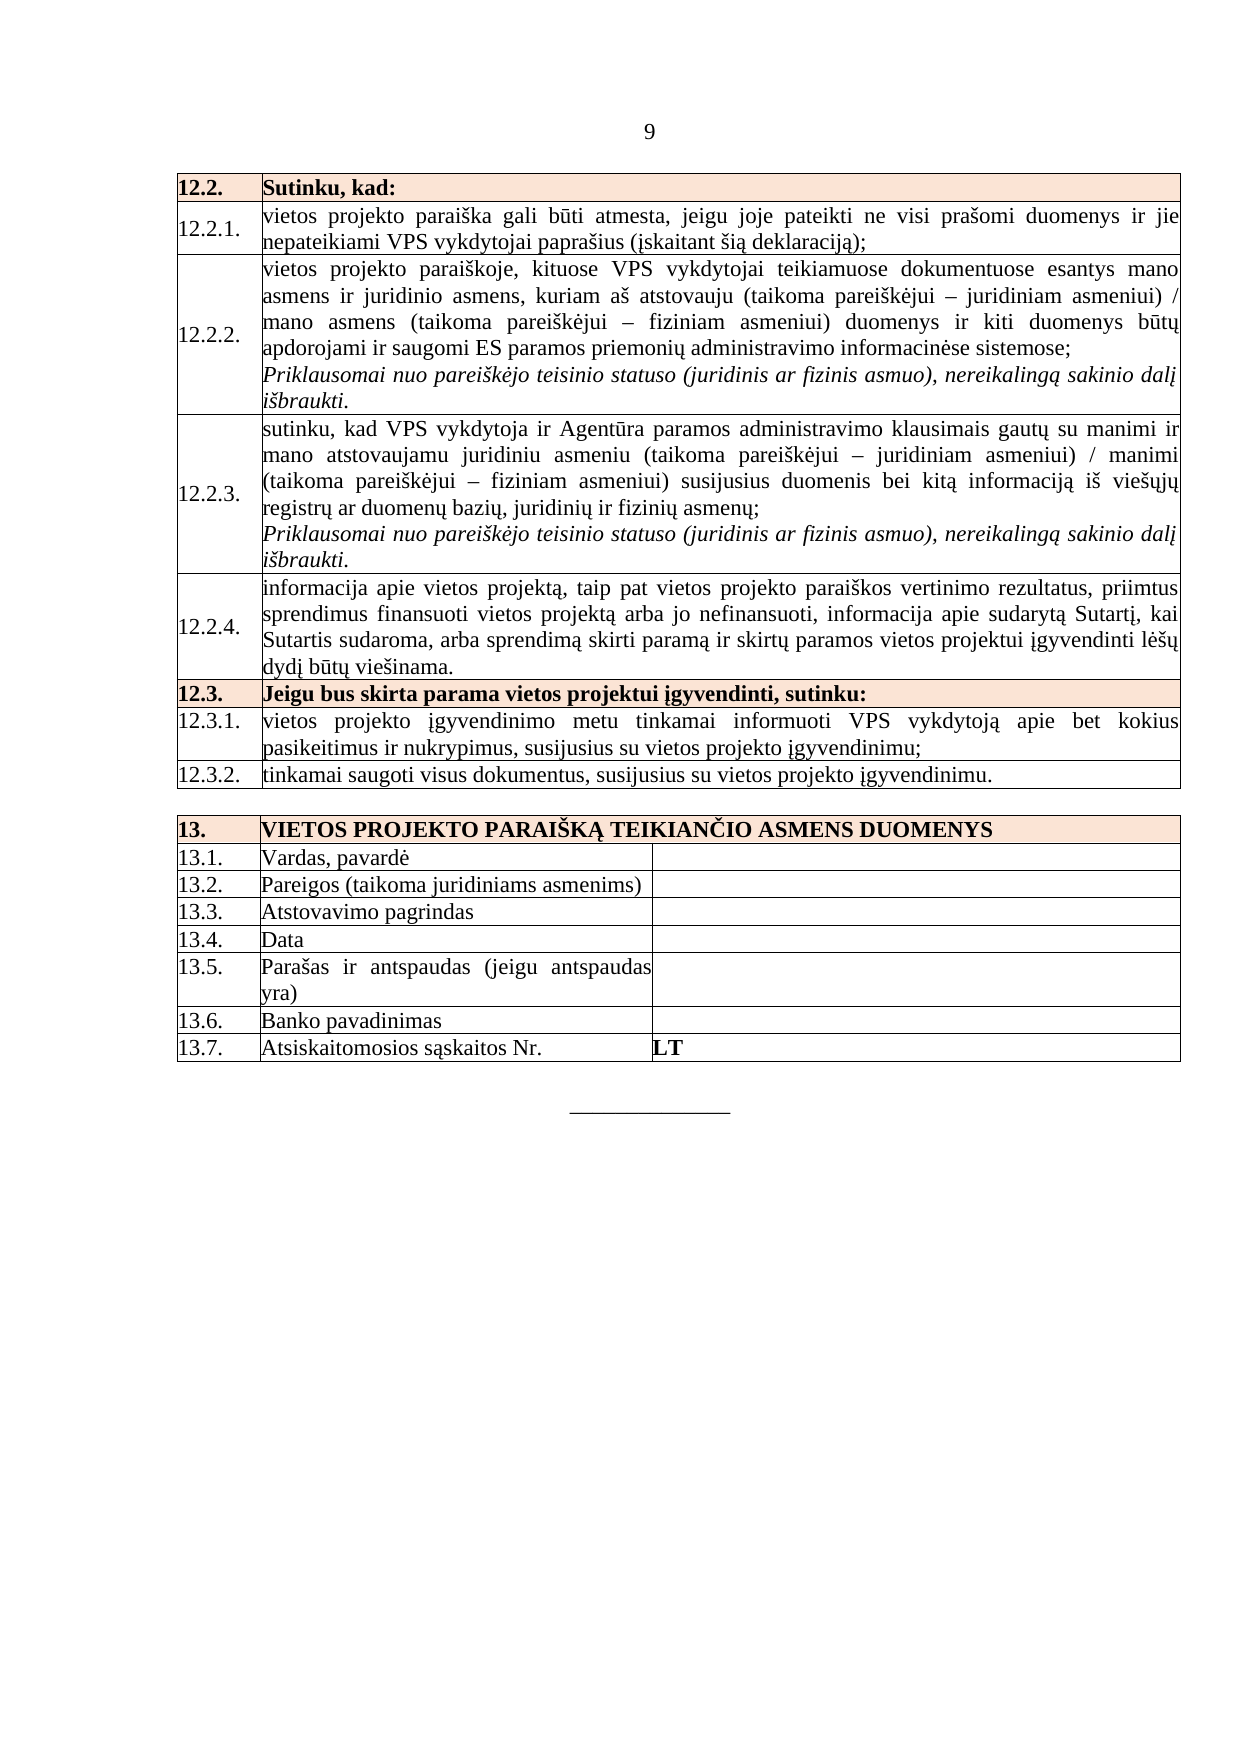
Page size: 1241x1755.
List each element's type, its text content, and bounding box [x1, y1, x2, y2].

table_cell Atstovavimo pagrindas [261, 898, 652, 925]
table_cell Atsiskaitomosios sąskaitos Nr. [261, 1034, 652, 1061]
table_cell 12.2. [178, 174, 262, 201]
table_cell 13.7. [178, 1034, 260, 1061]
text ______________ [177, 1090, 1122, 1117]
table_cell informacija apie vietos projektą, taip pat vietos projekto paraiškos vertinimo rezultatus, priimtus sprendimus finansuoti vietos projektą arba jo nefinansuoti, informacija apie sudarytą Sutartį, kai Sutartis sudaroma, arba sprendimą skirti paramą ir skirtų paramos vietos projektui įgyvendinti lėšų dydį būtų viešinama. [263, 574, 1180, 679]
table_cell 12.3.2. [178, 761, 262, 788]
table_cell Data [261, 926, 652, 952]
table_cell 13.6. [178, 1007, 260, 1033]
table_cell LT [653, 1034, 1180, 1061]
table_cell Pareigos (taikoma juridiniams asmenims) [261, 871, 652, 897]
table_cell Sutinku, kad: [263, 174, 1180, 201]
table_cell [653, 1007, 1180, 1033]
table_cell 13.3. [178, 898, 260, 925]
table_cell Jeigu bus skirta parama vietos projektui įgyvendinti, sutinku: [263, 680, 1180, 707]
table_cell [653, 926, 1180, 952]
table_cell [653, 871, 1180, 897]
table_cell vietos projekto paraiškoje, kituose VPS vykdytojai teikiamuose dokumentuose esantys mano asmens ir juridinio asmens, kuriam aš atstovauju (taikoma pareiškėjui – juridiniam asmeniui) / mano asmens (taikoma pareiškėjui – fiziniam asmeniui) duomenys ir kiti duomenys būtų apdorojami ir saugomi ES paramos priemonių administravimo informacinėse sistemose; Priklausomai nuo pareiškėjo teisinio statuso (juridinis ar fizinis asmuo), nereikalingą sakinio dalį išbraukti. [263, 255, 1180, 413]
table_cell vietos projekto paraiška gali būti atmesta, jeigu joje pateikti ne visi prašomi duomenys ir jie nepateikiami VPS vykdytojai paprašius (įskaitant šią deklaraciją); [263, 202, 1180, 254]
table_cell 12.2.4. [178, 574, 262, 679]
table_cell 13.2. [178, 871, 260, 897]
table_header VIETOS PROJEKTO PARAIŠKĄ TEIKIANČIO ASMENS DUOMENYS [261, 816, 1180, 842]
table_cell 12.2.2. [178, 255, 262, 413]
table_cell vietos projekto įgyvendinimo metu tinkamai informuoti VPS vykdytoją apie bet kokius pasikeitimus ir nukrypimus, susijusius su vietos projekto įgyvendinimu; [263, 708, 1180, 760]
table_header 13. [178, 816, 260, 842]
table_cell 12.2.3. [178, 415, 262, 573]
table_cell Banko pavadinimas [261, 1007, 652, 1033]
table_cell 13.5. [178, 953, 260, 1006]
table_cell 12.3.1. [178, 708, 262, 760]
table_cell sutinku, kad VPS vykdytoja ir Agentūra paramos administravimo klausimais gautų su manimi ir mano atstovaujamu juridiniu asmeniu (taikoma pareiškėjui – juridiniam asmeniui) / manimi (taikoma pareiškėjui – fiziniam asmeniui) susijusius duomenis bei kitą informaciją iš viešųjų registrų ar duomenų bazių, juridinių ir fizinių asmenų; Priklausomai nuo pareiškėjo teisinio statuso (juridinis ar fizinis asmuo), nereikalingą sakinio dalį išbraukti. [263, 415, 1180, 573]
table_cell Vardas, pavardė [261, 844, 652, 870]
table_cell 13.1. [178, 844, 260, 870]
table_cell [653, 898, 1180, 925]
table_cell 12.3. [178, 680, 262, 707]
table_cell [653, 844, 1180, 870]
table_cell tinkamai saugoti visus dokumentus, susijusius su vietos projekto įgyvendinimu. [263, 761, 1180, 788]
table_cell [653, 953, 1180, 1006]
table_cell 13.4. [178, 926, 260, 952]
table_cell Parašas ir antspaudas (jeigu antspaudas yra) [261, 953, 652, 1006]
table_cell 12.2.1. [178, 202, 262, 254]
